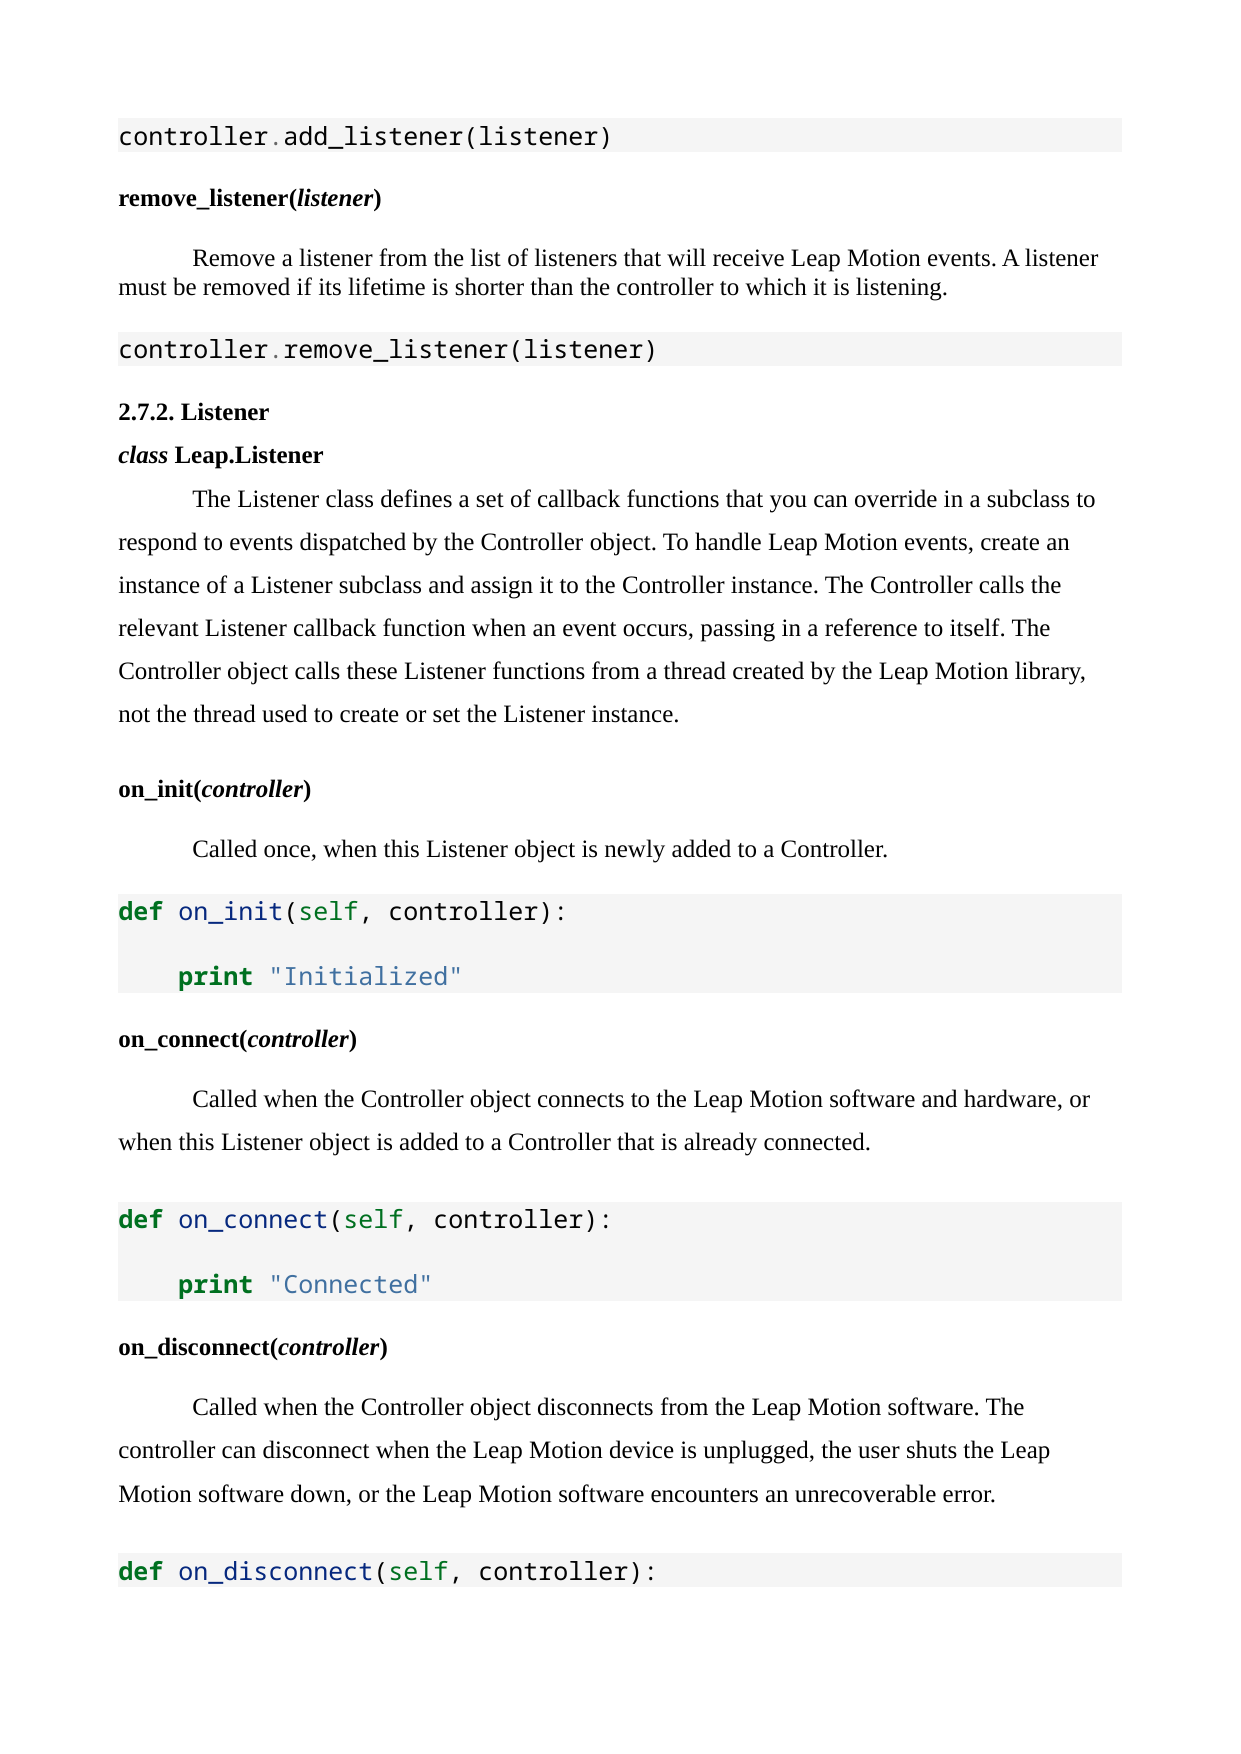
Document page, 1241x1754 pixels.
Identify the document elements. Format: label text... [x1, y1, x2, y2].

subtitle remove_listener(listener) [118, 183, 1122, 212]
subtitle on_disconnect(controller) [118, 1332, 1122, 1361]
text Called when the Controller object connects to the Leap Motion software and hardware, or when this Listener object is added to a Controller that is already connected. [118, 1084, 1122, 1156]
text print "Connected" [118, 1267, 1122, 1301]
subtitle on_init(controller) [118, 774, 1122, 802]
text controller.add_listener(listener) [118, 118, 1122, 152]
subtitle class Leap.Listener [118, 441, 1122, 469]
subtitle on_connect(controller) [118, 1024, 1122, 1053]
text controller.remove_listener(listener) [118, 332, 1122, 366]
subtitle Called once, when this Listener object is newly added to a Controller. [118, 834, 1122, 862]
subtitle 2.7.2. Listener [118, 397, 1122, 426]
text def on_disconnect(self, controller): [118, 1553, 1122, 1587]
text Remove a listener from the list of listeners that will receive Leap Motion events. A listener must be removed if its lifetime is shorter than the controller to which it is listening. [118, 243, 1122, 301]
text print "Initialized" [118, 959, 1122, 993]
text Called when the Controller object disconnects from the Leap Motion software. The controller can disconnect when the Leap Motion device is unplugged, the user shuts the Leap Motion software down, or the Leap Motion software encounters an unrecoverable error. [118, 1392, 1122, 1507]
text The Listener class defines a set of callback functions that you can override in a subclass to respond to events dispatched by the Controller object. To handle Leap Motion events, create an instance of a Listener subclass and assign it to the Controller instance. The Controller calls the relevant Listener callback function when an event occurs, passing in a reference to itself. The Controller object calls these Listener functions from a thread created by the Leap Motion library, not the thread used to create or set the Listener instance. [118, 484, 1122, 728]
text def on_init(self, controller): [118, 894, 1122, 928]
text def on_connect(self, controller): [118, 1202, 1122, 1236]
